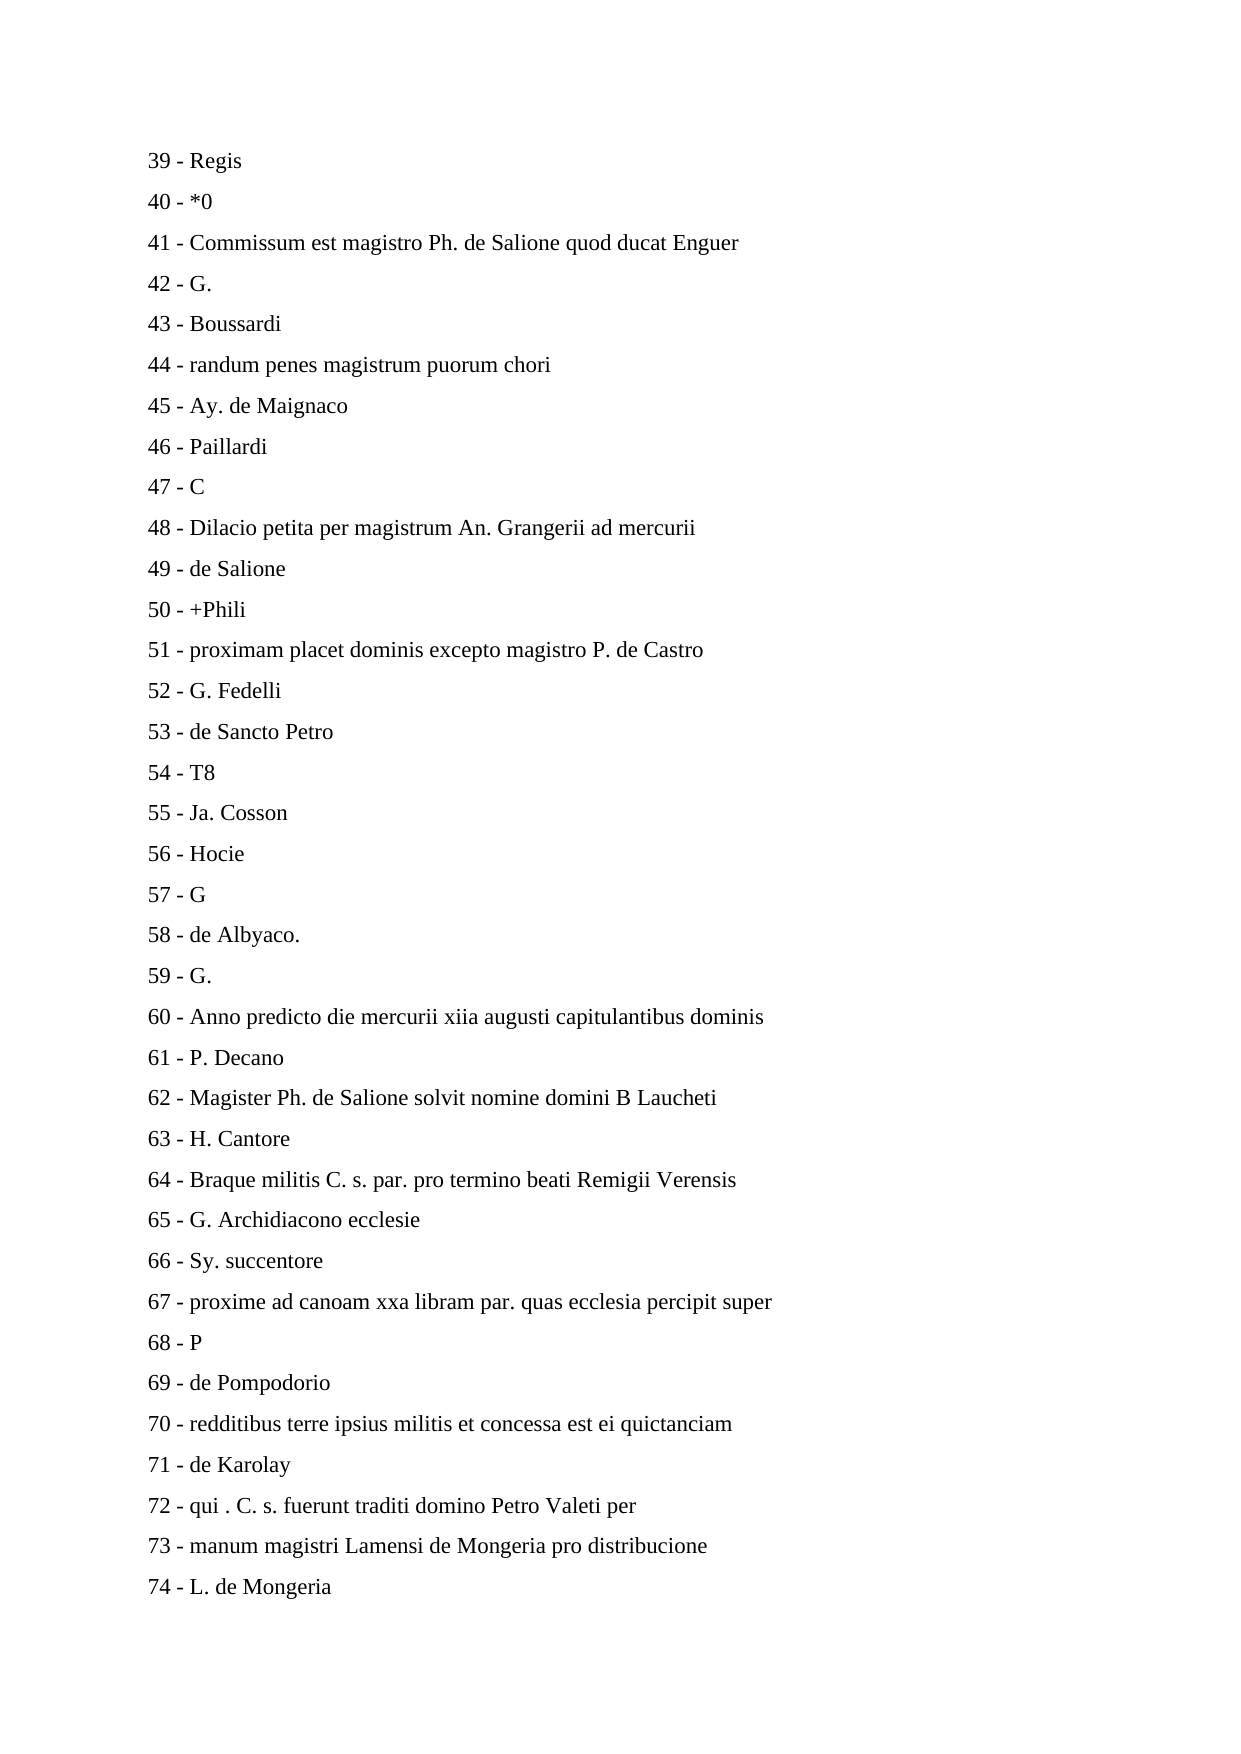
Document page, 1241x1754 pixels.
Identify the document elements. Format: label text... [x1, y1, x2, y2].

text 54 - T8 [148, 758, 1093, 785]
text 68 - P [148, 1329, 1093, 1355]
text 73 - manum magistri Lamensi de Mongeria pro distribucione [148, 1532, 1093, 1559]
text 57 - G [148, 881, 1093, 907]
text 65 - G. Archidiacono ecclesie [148, 1207, 1093, 1233]
text 61 - P. Decano [148, 1044, 1093, 1070]
text 52 - G. Fedelli [148, 677, 1093, 703]
text 41 - Commissum est magistro Ph. de Salione quod ducat Enguer [148, 229, 1093, 255]
text 62 - Magister Ph. de Salione solvit nomine domini B Laucheti [148, 1084, 1093, 1111]
text 72 - qui . C. s. fuerunt traditi domino Petro Valeti per [148, 1492, 1093, 1518]
text 71 - de Karolay [148, 1451, 1093, 1477]
text 42 - G. [148, 270, 1093, 296]
text 47 - C [148, 473, 1093, 500]
text 74 - L. de Mongeria [148, 1573, 1093, 1599]
text 58 - de Albyaco. [148, 921, 1093, 948]
text 59 - G. [148, 962, 1093, 988]
text 49 - de Salione [148, 555, 1093, 581]
text 67 - proxime ad canoam xxa libram par. quas ecclesia percipit super [148, 1288, 1093, 1314]
text 56 - Hocie [148, 840, 1093, 866]
text 55 - Ja. Cosson [148, 799, 1093, 826]
text 46 - Paillardi [148, 433, 1093, 459]
text 63 - H. Cantore [148, 1125, 1093, 1151]
text 48 - Dilacio petita per magistrum An. Grangerii ad mercurii [148, 514, 1093, 541]
text 60 - Anno predicto die mercurii xiia augusti capitulantibus dominis [148, 1003, 1093, 1029]
text 69 - de Pompodorio [148, 1369, 1093, 1396]
text 70 - redditibus terre ipsius militis et concessa est ei quictanciam [148, 1410, 1093, 1437]
text 44 - randum penes magistrum puorum chori [148, 351, 1093, 378]
text 50 - +Phili [148, 596, 1093, 622]
text 40 - *0 [148, 188, 1093, 215]
text 51 - proximam placet dominis excepto magistro P. de Castro [148, 636, 1093, 663]
text 39 - Regis [148, 148, 1093, 174]
text 66 - Sy. succentore [148, 1247, 1093, 1274]
text 53 - de Sancto Petro [148, 718, 1093, 744]
text 64 - Braque militis C. s. par. pro termino beati Remigii Verensis [148, 1166, 1093, 1192]
text 45 - Ay. de Maignaco [148, 392, 1093, 418]
text 43 - Boussardi [148, 311, 1093, 337]
